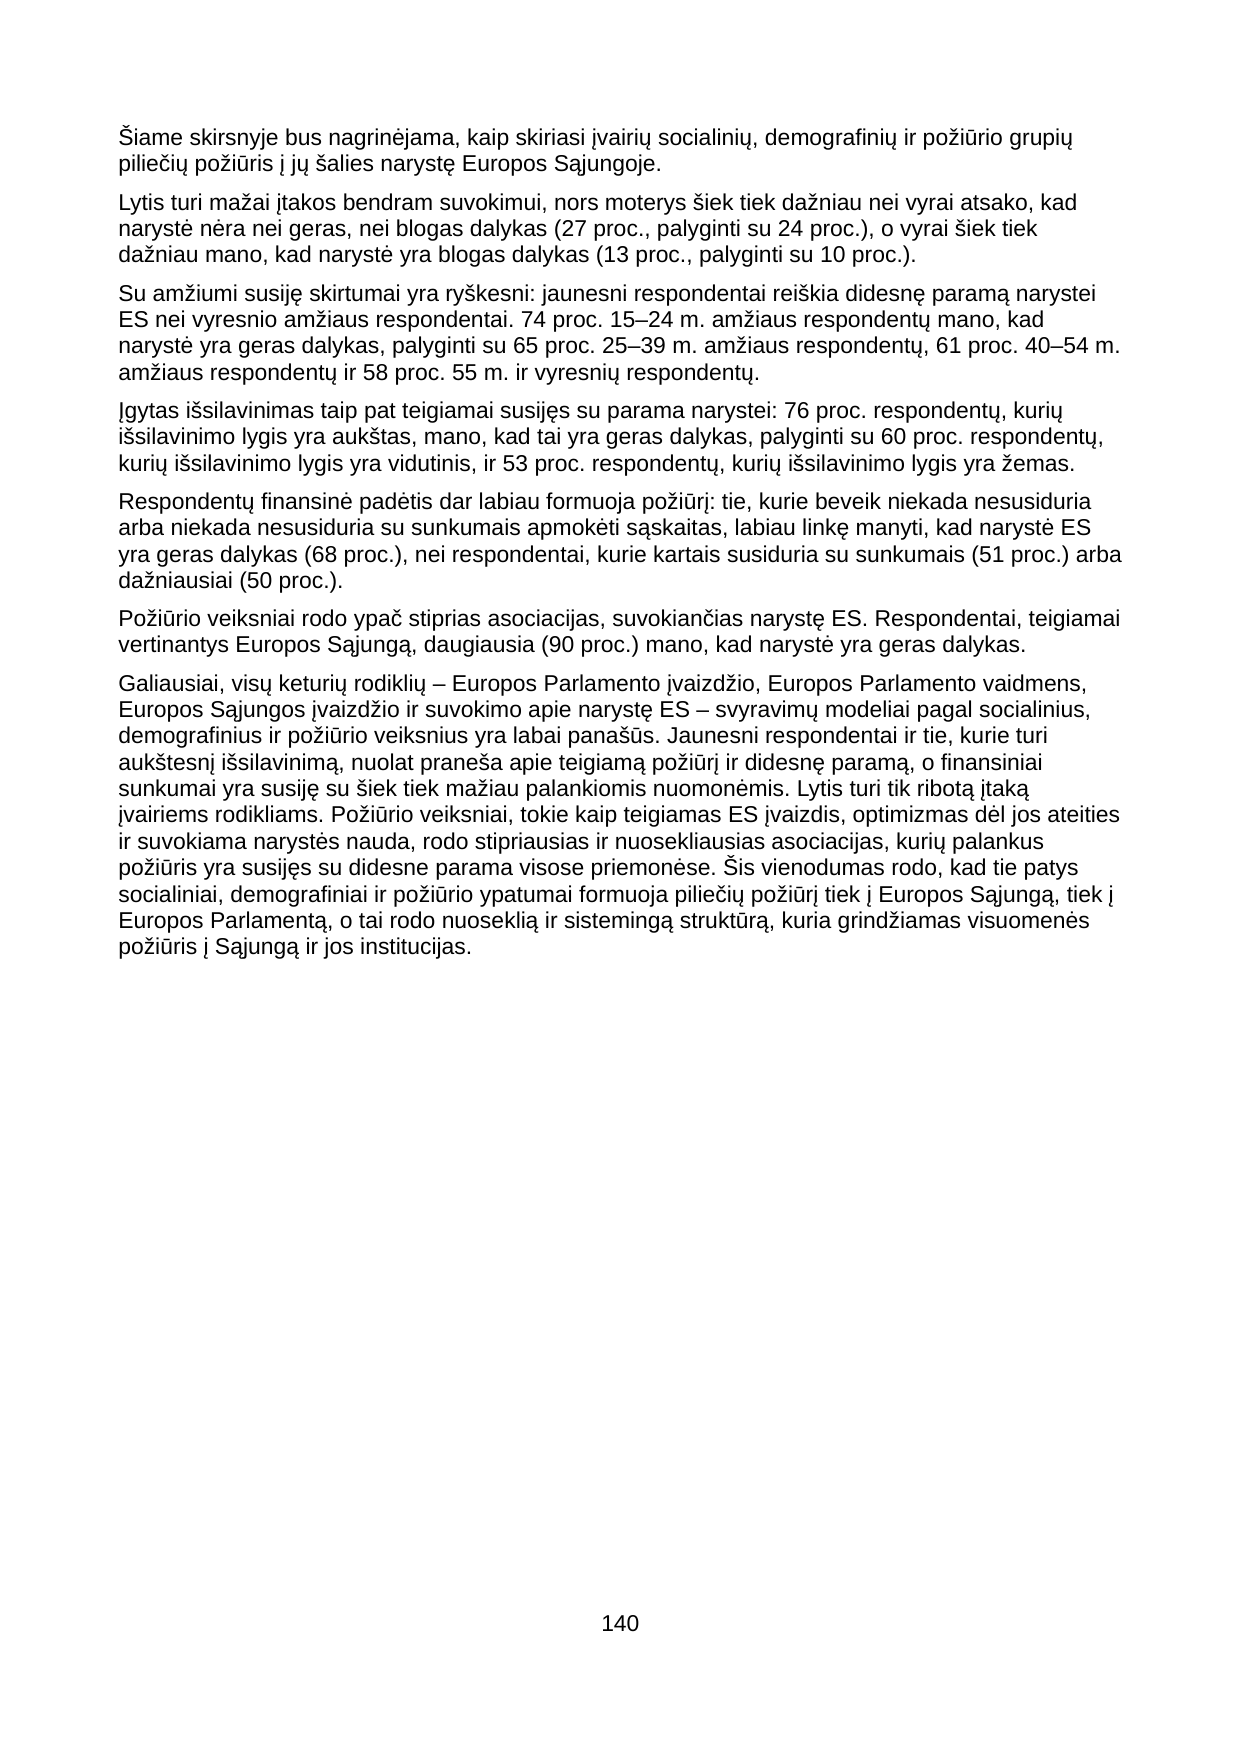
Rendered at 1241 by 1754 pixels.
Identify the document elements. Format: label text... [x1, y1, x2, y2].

text Su amžiumi susiję skirtumai yra ryškesni: jaunesni respondentai reiškia didesnę paramą narystei ES nei vyresnio amžiaus respondentai. 74 proc. 15–24 m. amžiaus respondentų mano, kad narystė yra geras dalykas, palyginti su 65 proc. 25–39 m. amžiaus respondentų, 61 proc. 40–54 m. amžiaus respondentų ir 58 proc. 55 m. ir vyresnių respondentų. [118, 279, 1122, 385]
text Respondentų finansinė padėtis dar labiau formuoja požiūrį: tie, kurie beveik niekada nesusiduria arba niekada nesusiduria su sunkumais apmokėti sąskaitas, labiau linkę manyti, kad narystė ES yra geras dalykas (68 proc.), nei respondentai, kurie kartais susiduria su sunkumais (51 proc.) arba dažniausiai (50 proc.). [118, 488, 1122, 593]
text Galiausiai, visų keturių rodiklių – Europos Parlamento įvaizdžio, Europos Parlamento vaidmens, Europos Sąjungos įvaizdžio ir suvokimo apie narystę ES – svyravimų modeliai pagal socialinius, demografinius ir požiūrio veiksnius yra labai panašūs. Jaunesni respondentai ir tie, kurie turi aukštesnį išsilavinimą, nuolat praneša apie teigiamą požiūrį ir didesnę paramą, o finansiniai sunkumai yra susiję su šiek tiek mažiau palankiomis nuomonėmis. Lytis turi tik ribotą įtaką įvairiems rodikliams. Požiūrio veiksniai, tokie kaip teigiamas ES įvaizdis, optimizmas dėl jos ateities ir suvokiama narystės nauda, rodo stipriausias ir nuosekliausias asociacijas, kurių palankus požiūris yra susijęs su didesne parama visose priemonėse. Šis vienodumas rodo, kad tie patys socialiniai, demografiniai ir požiūrio ypatumai formuoja piliečių požiūrį tiek į Europos Sąjungą, tiek į Europos Parlamentą, o tai rodo nuoseklią ir sistemingą struktūrą, kuria grindžiamas visuomenės požiūris į Sąjungą ir jos institucijas. [118, 670, 1122, 959]
text Požiūrio veiksniai rodo ypač stiprias asociacijas, suvokiančias narystę ES. Respondentai, teigiamai vertinantys Europos Sąjungą, daugiausia (90 proc.) mano, kad narystė yra geras dalykas. [118, 605, 1122, 658]
text Lytis turi mažai įtakos bendram suvokimui, nors moterys šiek tiek dažniau nei vyrai atsako, kad narystė nėra nei geras, nei blogas dalykas (27 proc., palyginti su 24 proc.), o vyrai šiek tiek dažniau mano, kad narystė yra blogas dalykas (13 proc., palyginti su 10 proc.). [118, 189, 1122, 268]
text Šiame skirsnyje bus nagrinėjama, kaip skiriasi įvairių socialinių, demografinių ir požiūrio grupių piliečių požiūris į jų šalies narystę Europos Sąjungoje. [118, 124, 1122, 177]
text Įgytas išsilavinimas taip pat teigiamai susijęs su parama narystei: 76 proc. respondentų, kurių išsilavinimo lygis yra aukštas, mano, kad tai yra geras dalykas, palyginti su 60 proc. respondentų, kurių išsilavinimo lygis yra vidutinis, ir 53 proc. respondentų, kurių išsilavinimo lygis yra žemas. [118, 397, 1122, 476]
